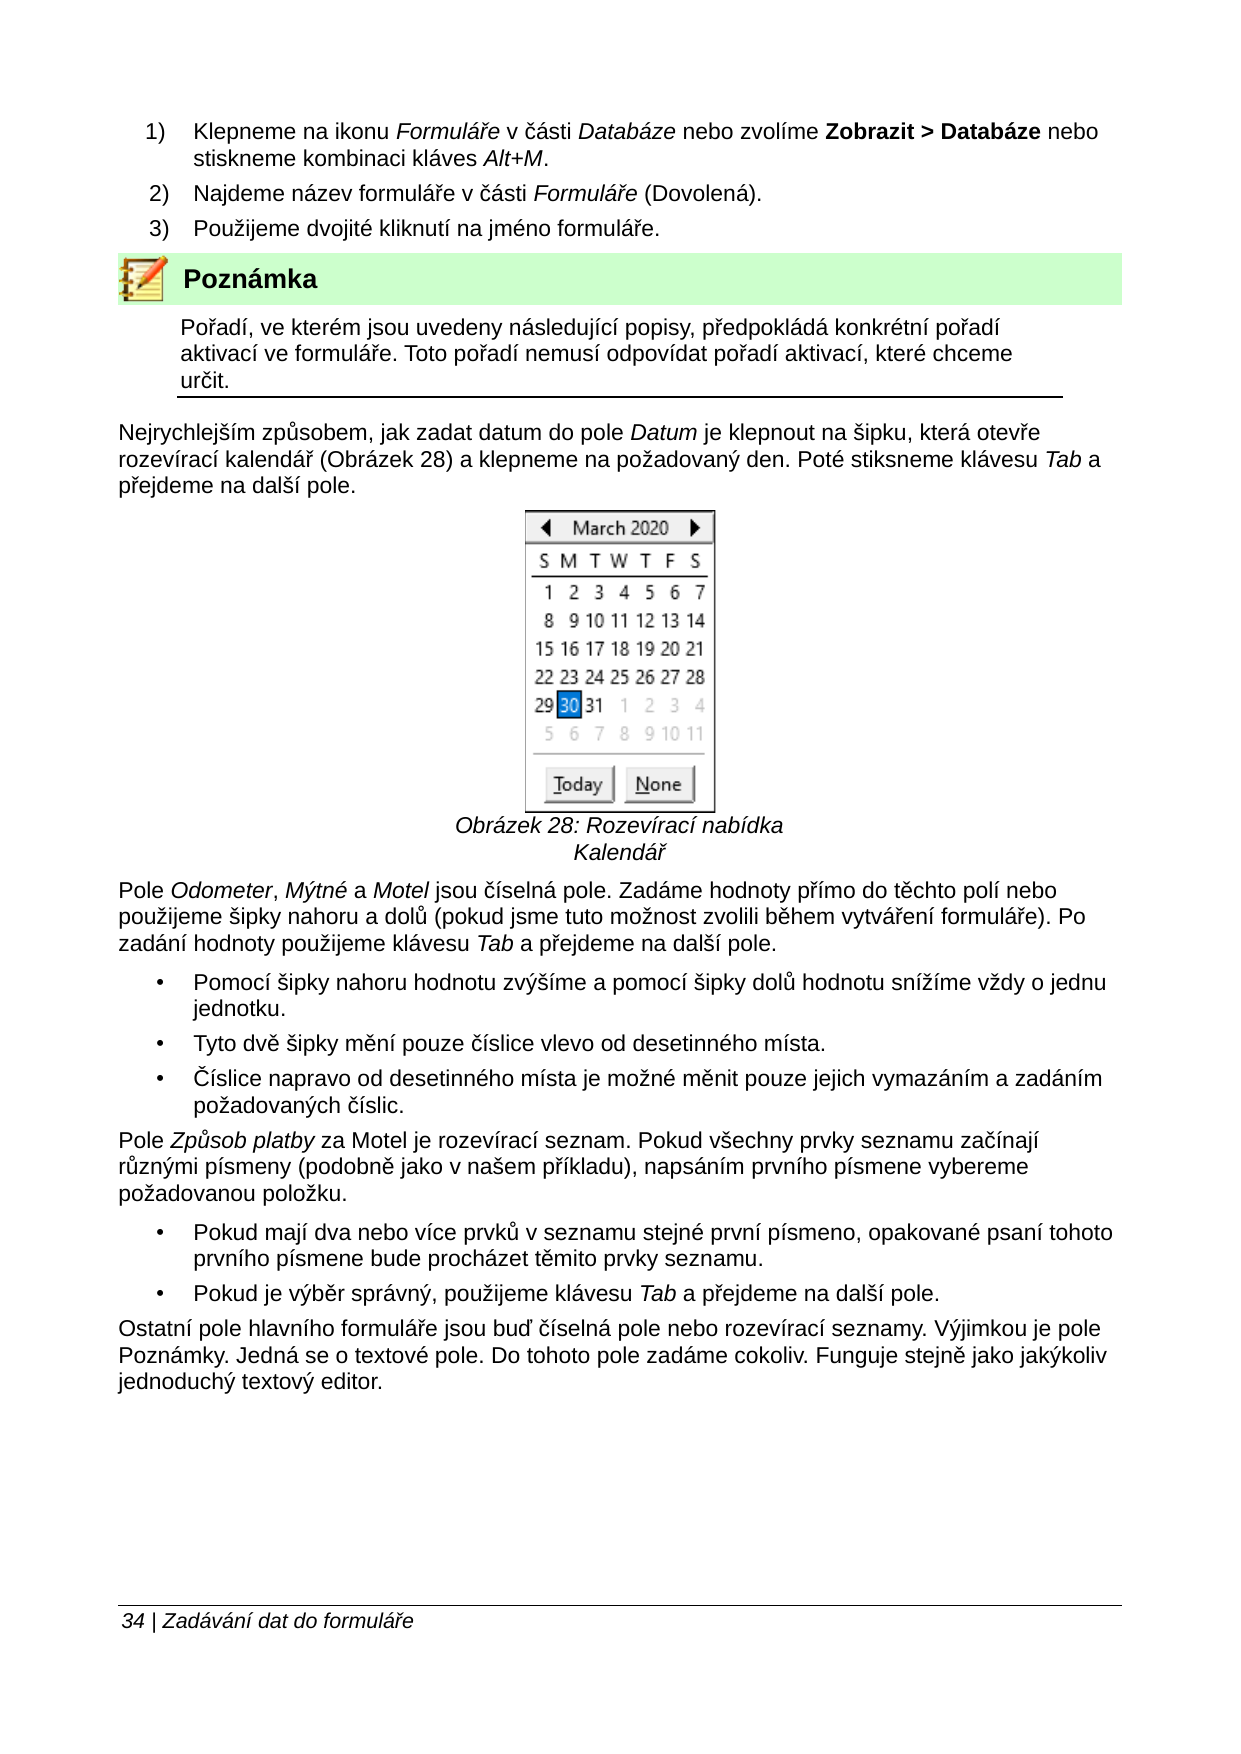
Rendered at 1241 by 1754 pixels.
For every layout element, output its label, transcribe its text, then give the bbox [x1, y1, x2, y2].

text Obrázek 28: Rozevírací nabídka Kalendář [447, 813, 793, 865]
list Pole Odometer, Mýtné a Motel jsou číselná pole. Zadáme hodnoty přímo do těchto polí nebo použijeme šipky nahoru a dolů (pokud jsme tuto možnost zvolili během vytváření formuláře). Po zadání hodnoty použijeme klávesu Tab a přejdeme na další pole. [118, 877, 1122, 956]
list Najdeme název formuláře v části Formuláře (Dovolená). [169, 180, 1122, 206]
list Použijeme dvojité kliknutí na jméno formuláře. [169, 215, 1122, 241]
text Nejrychlejším způsobem, jak zadat datum do pole Datum je klepnout na šipku, která otevře rozevírací kalendář (Obrázek 28) a klepneme na požadovaný den. Poté stiksneme klávesu Tab a přejdeme na další pole. [118, 419, 1122, 498]
subtitle Poznámka [118, 253, 1122, 305]
text Pořadí, ve kterém jsou uvedeny následující popisy, předpokládá konkrétní pořadí aktivací ve formuláře. Toto pořadí nemusí odpovídat pořadí aktivací, které chceme určit. [177, 311, 1063, 396]
text Pole Způsob platby za Motel je rozevírací seznam. Pokud všechny prvky seznamu začínají různými písmeny (podobně jako v našem příkladu), napsáním prvního písmene vybereme požadovanou položku. [118, 1127, 1122, 1206]
list Pomocí šipky nahoru hodnotu zvýšíme a pomocí šipky dolů hodnotu snížíme vždy o jednu jednotku. [156, 968, 1122, 1021]
list Pokud mají dva nebo více prvků v seznamu stejné první písmeno, opakované psaní tohoto prvního písmene bude procházet těmito prvky seznamu. [156, 1218, 1122, 1271]
list Číslice napravo od desetinného místa je možné měnit pouze jejich vymazáním a zadáním požadovaných číslic. [156, 1065, 1122, 1118]
list Pokud je výběr správný, použijeme klávesu Tab a přejdeme na další pole. [156, 1280, 1122, 1306]
text Ostatní pole hlavního formuláře jsou buď číselná pole nebo rozevírací seznamy. Výjimkou je pole Poznámky. Jedná se o textové pole. Do tohoto pole zadáme cokoliv. Funguje stejně jako jakýkoliv jednoduchý textový editor. [118, 1315, 1122, 1394]
list Klepneme na ikonu Formuláře v části Databáze nebo zvolíme Zobrazit > Databáze nebo stiskneme kombinaci kláves Alt+M. [165, 118, 1122, 171]
list Tyto dvě šipky mění pouze číslice vlevo od desetinného místa. [156, 1030, 1122, 1056]
picture [119, 254, 170, 305]
picture [525, 510, 716, 813]
